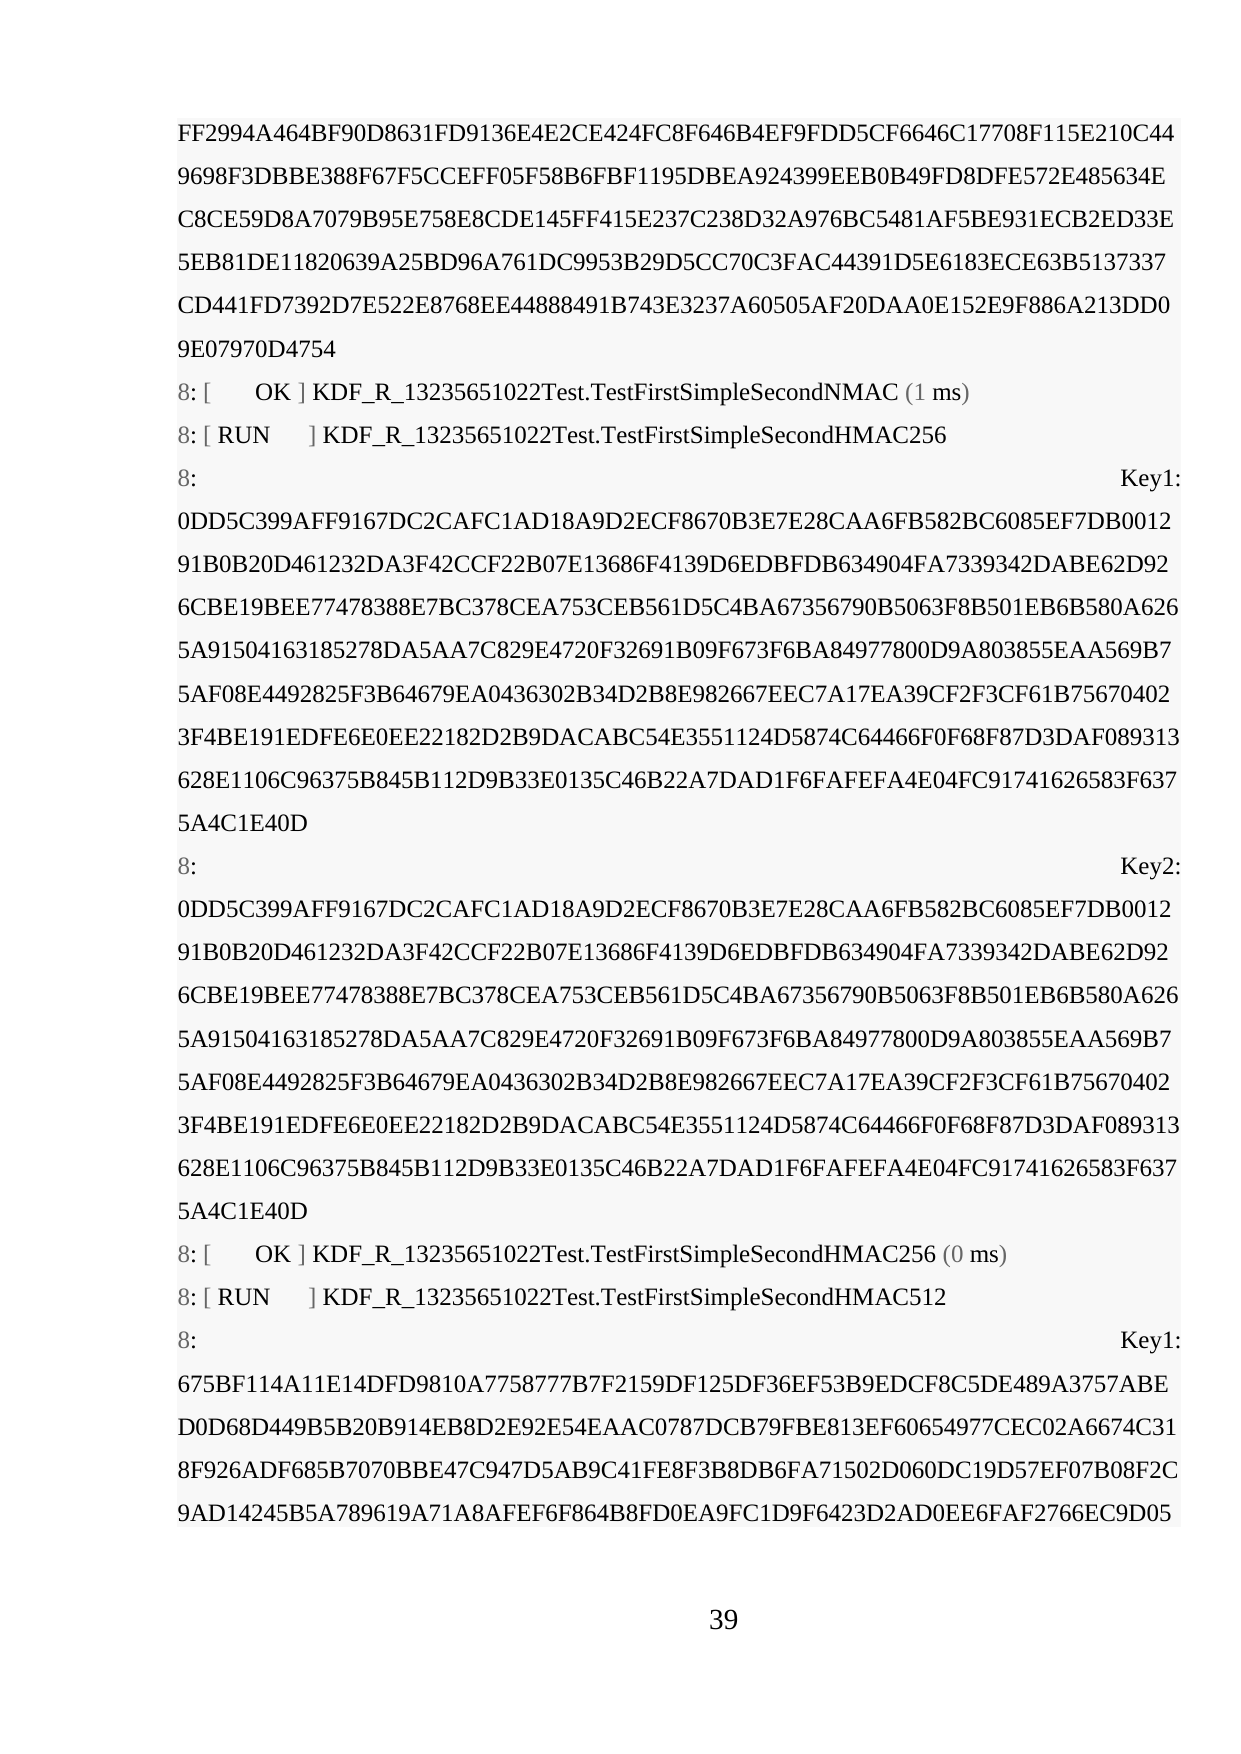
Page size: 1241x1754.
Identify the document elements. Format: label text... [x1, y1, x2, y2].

text 8: [ OK ] KDF_R_13235651022Test.TestFirstSimpleSecondNMAC (1 ms) [177, 377, 1181, 406]
text 8: [ RUN ] KDF_R_13235651022Test.TestFirstSimpleSecondHMAC512 [177, 1282, 1181, 1311]
text 8: Key1: 675BF114A11E14DFD9810A7758777B7F2159DF125DF36EF53B9EDCF8C5DE489A3757ABED0D68D449B5B20B914EB8D2E92E54EAAC0787DCB79FBE813EF60654977CEC02A6674C318F926ADF685B7070BBE47C947D5AB9C41FE8F3B8DB6FA71502D060DC19D57EF07B08F2C9AD14245B5A789619A71A8AFEF6F864B8FD0EA9FC1D9F6423D2AD0EE6FAF2766EC9D05 [177, 1326, 1181, 1527]
text FF2994A464BF90D8631FD9136E4E2CE424FC8F646B4EF9FDD5CF6646C17708F115E210C449698F3DBBE388F67F5CCEFF05F58B6FBF1195DBEA924399EEB0B49FD8DFE572E485634EC8CE59D8A7079B95E758E8CDE145FF415E237C238D32A976BC5481AF5BE931ECB2ED33E5EB81DE11820639A25BD96A761DC9953B29D5CC70C3FAC44391D5E6183ECE63B5137337CD441FD7392D7E522E8768EE44888491B743E3237A60505AF20DAA0E152E9F886A213DD09E07970D4754 [177, 118, 1181, 362]
text 8: [ OK ] KDF_R_13235651022Test.TestFirstSimpleSecondHMAC256 (0 ms) [177, 1239, 1181, 1268]
text 8: Key2: 0DD5C399AFF9167DC2CAFC1AD18A9D2ECF8670B3E7E28CAA6FB582BC6085EF7DB001291B0B20D461232DA3F42CCF22B07E13686F4139D6EDBFDB634904FA7339342DABE62D926CBE19BEE77478388E7BC378CEA753CEB561D5C4BA67356790B5063F8B501EB6B580A6265A91504163185278DA5AA7C829E4720F32691B09F673F6BA84977800D9A803855EAA569B75AF08E4492825F3B64679EA0436302B34D2B8E982667EEC7A17EA39CF2F3CF61B756704023F4BE191EDFE6E0EE22182D2B9DACABC54E3551124D5874C64466F0F68F87D3DAF089313628E1106C96375B845B112D9B33E0135C46B22A7DAD1F6FAFEFA4E04FC91741626583F6375A4C1E40D [177, 851, 1181, 1225]
text 8: [ RUN ] KDF_R_13235651022Test.TestFirstSimpleSecondHMAC256 [177, 420, 1181, 449]
text 8: Key1: 0DD5C399AFF9167DC2CAFC1AD18A9D2ECF8670B3E7E28CAA6FB582BC6085EF7DB001291B0B20D461232DA3F42CCF22B07E13686F4139D6EDBFDB634904FA7339342DABE62D926CBE19BEE77478388E7BC378CEA753CEB561D5C4BA67356790B5063F8B501EB6B580A6265A91504163185278DA5AA7C829E4720F32691B09F673F6BA84977800D9A803855EAA569B75AF08E4492825F3B64679EA0436302B34D2B8E982667EEC7A17EA39CF2F3CF61B756704023F4BE191EDFE6E0EE22182D2B9DACABC54E3551124D5874C64466F0F68F87D3DAF089313628E1106C96375B845B112D9B33E0135C46B22A7DAD1F6FAFEFA4E04FC91741626583F6375A4C1E40D [177, 463, 1181, 837]
